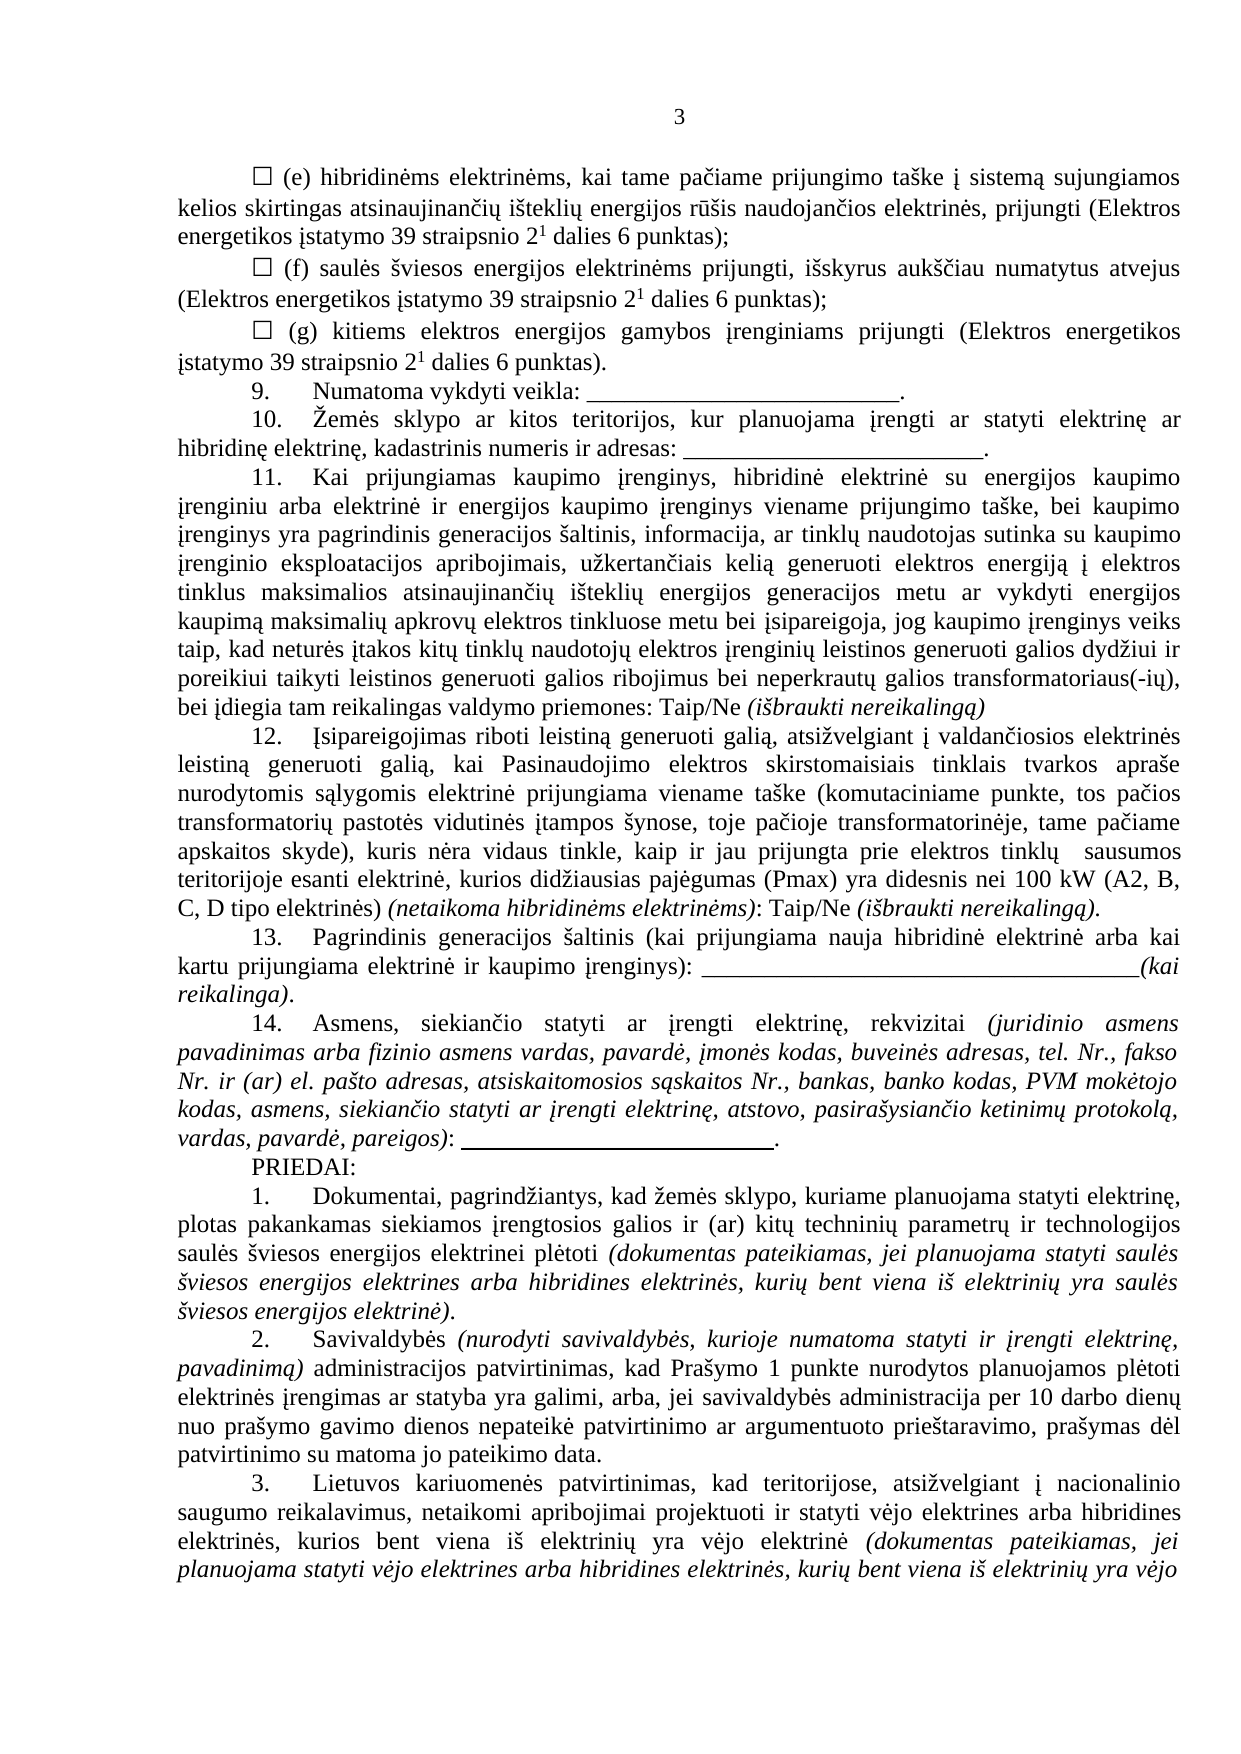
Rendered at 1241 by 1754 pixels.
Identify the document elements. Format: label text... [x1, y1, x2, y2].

text ☐ (f) saulės šviesos energijos elektrinėms prijungti, išskyrus aukščiau numatytus atvejus (Elektros energetikos įstatymo 39 straipsnio 21 dalies 6 punktas); [177, 250, 1181, 313]
text 10. Žemės sklypo ar kitos teritorijos, kur planuojama įrengti ar statyti elektrinę ar hibridinę elektrinę, kadastrinis numeris ir adresas: ________________________. [177, 404, 1181, 462]
text 2. Savivaldybės (nurodyti savivaldybės, kurioje numatoma statyti ir įrengti elektrinę, pavadinimą) administracijos patvirtinimas, kad Prašymo 1 punkte nurodytos planuojamos plėtoti elektrinės įrengimas ar statyba yra galimi, arba, jei savivaldybės administracija per 10 darbo dienų nuo prašymo gavimo dienos nepateikė patvirtinimo ar argumentuoto prieštaravimo, prašymas dėl patvirtinimo su matoma jo pateikimo data. [177, 1324, 1181, 1468]
text 9. Numatoma vykdyti veikla: _________________________. [177, 376, 1181, 404]
text 12. Įsipareigojimas riboti leistiną generuoti galią, atsižvelgiant į valdančiosios elektrinės leistiną generuoti galią, kai Pasinaudojimo elektros skirstomaisiais tinklais tvarkos apraše nurodytomis sąlygomis elektrinė prijungiama viename taške (komutaciniame punkte, tos pačios transformatorių pastotės vidutinės įtampos šynose, toje pačioje transformatorinėje, tame pačiame apskaitos skyde), kuris nėra vidaus tinkle, kaip ir jau prijungta prie elektros tinklų sausumos teritorijoje esanti elektrinė, kurios didžiausias pajėgumas (Pmax) yra didesnis nei 100 kW (A2, B, C, D tipo elektrinės) (netaikoma hibridinėms elektrinėms): Taip/Ne (išbraukti nereikalingą). [177, 721, 1181, 922]
text 3. Lietuvos kariuomenės patvirtinimas, kad teritorijose, atsižvelgiant į nacionalinio saugumo reikalavimus, netaikomi apribojimai projektuoti ir statyti vėjo elektrines arba hibridines elektrinės, kurios bent viena iš elektrinių yra vėjo elektrinė (dokumentas pateikiamas, jei planuojama statyti vėjo elektrines arba hibridines elektrinės, kurių bent viena iš elektrinių yra vėjo [177, 1468, 1181, 1583]
text PRIEDAI: [177, 1152, 1181, 1181]
text ☐ (e) hibridinėms elektrinėms, kai tame pačiame prijungimo taške į sistemą sujungiamos kelios skirtingas atsinaujinančių išteklių energijos rūšis naudojančios elektrinės, prijungti (Elektros energetikos įstatymo 39 straipsnio 21 dalies 6 punktas); [177, 158, 1181, 250]
text 14. Asmens, siekiančio statyti ar įrengti elektrinę, rekvizitai (juridinio asmens pavadinimas arba fizinio asmens vardas, pavardė, įmonės kodas, buveinės adresas, tel. Nr., fakso Nr. ir (ar) el. pašto adresas, atsiskaitomosios sąskaitos Nr., bankas, banko kodas, PVM mokėtojo kodas, asmens, siekiančio statyti ar įrengti elektrinę, atstovo, pasirašysiančio ketinimų protokolą, vardas, pavardė, pareigos): _________________________. [177, 1008, 1181, 1152]
text 1. Dokumentai, pagrindžiantys, kad žemės sklypo, kuriame planuojama statyti elektrinę, plotas pakankamas siekiamos įrengtosios galios ir (ar) kitų techninių parametrų ir technologijos saulės šviesos energijos elektrinei plėtoti (dokumentas pateikiamas, jei planuojama statyti saulės šviesos energijos elektrines arba hibridines elektrinės, kurių bent viena iš elektrinių yra saulės šviesos energijos elektrinė). [177, 1181, 1181, 1324]
text 11. Kai prijungiamas kaupimo įrenginys, hibridinė elektrinė su energijos kaupimo įrenginiu arba elektrinė ir energijos kaupimo įrenginys viename prijungimo taške, bei kaupimo įrenginys yra pagrindinis generacijos šaltinis, informacija, ar tinklų naudotojas sutinka su kaupimo įrenginio eksploatacijos apribojimais, užkertančiais kelią generuoti elektros energiją į elektros tinklus maksimalios atsinaujinančių išteklių energijos generacijos metu ar vykdyti energijos kaupimą maksimalių apkrovų elektros tinkluose metu bei įsipareigoja, jog kaupimo įrenginys veiks taip, kad neturės įtakos kitų tinklų naudotojų elektros įrenginių leistinos generuoti galios dydžiui ir poreikiui taikyti leistinos generuoti galios ribojimus bei neperkrautų galios transformatoriaus(-ių), bei įdiegia tam reikalingas valdymo priemones: Taip/Ne (išbraukti nereikalingą) [177, 462, 1181, 721]
text 13. Pagrindinis generacijos šaltinis (kai prijungiama nauja hibridinė elektrinė arba kai kartu prijungiama elektrinė ir kaupimo įrenginys): ___________________________________(kai reikalinga). [177, 922, 1181, 1008]
text ☐ (g) kitiems elektros energijos gamybos įrenginiams prijungti (Elektros energetikos įstatymo 39 straipsnio 21 dalies 6 punktas). [177, 313, 1181, 376]
